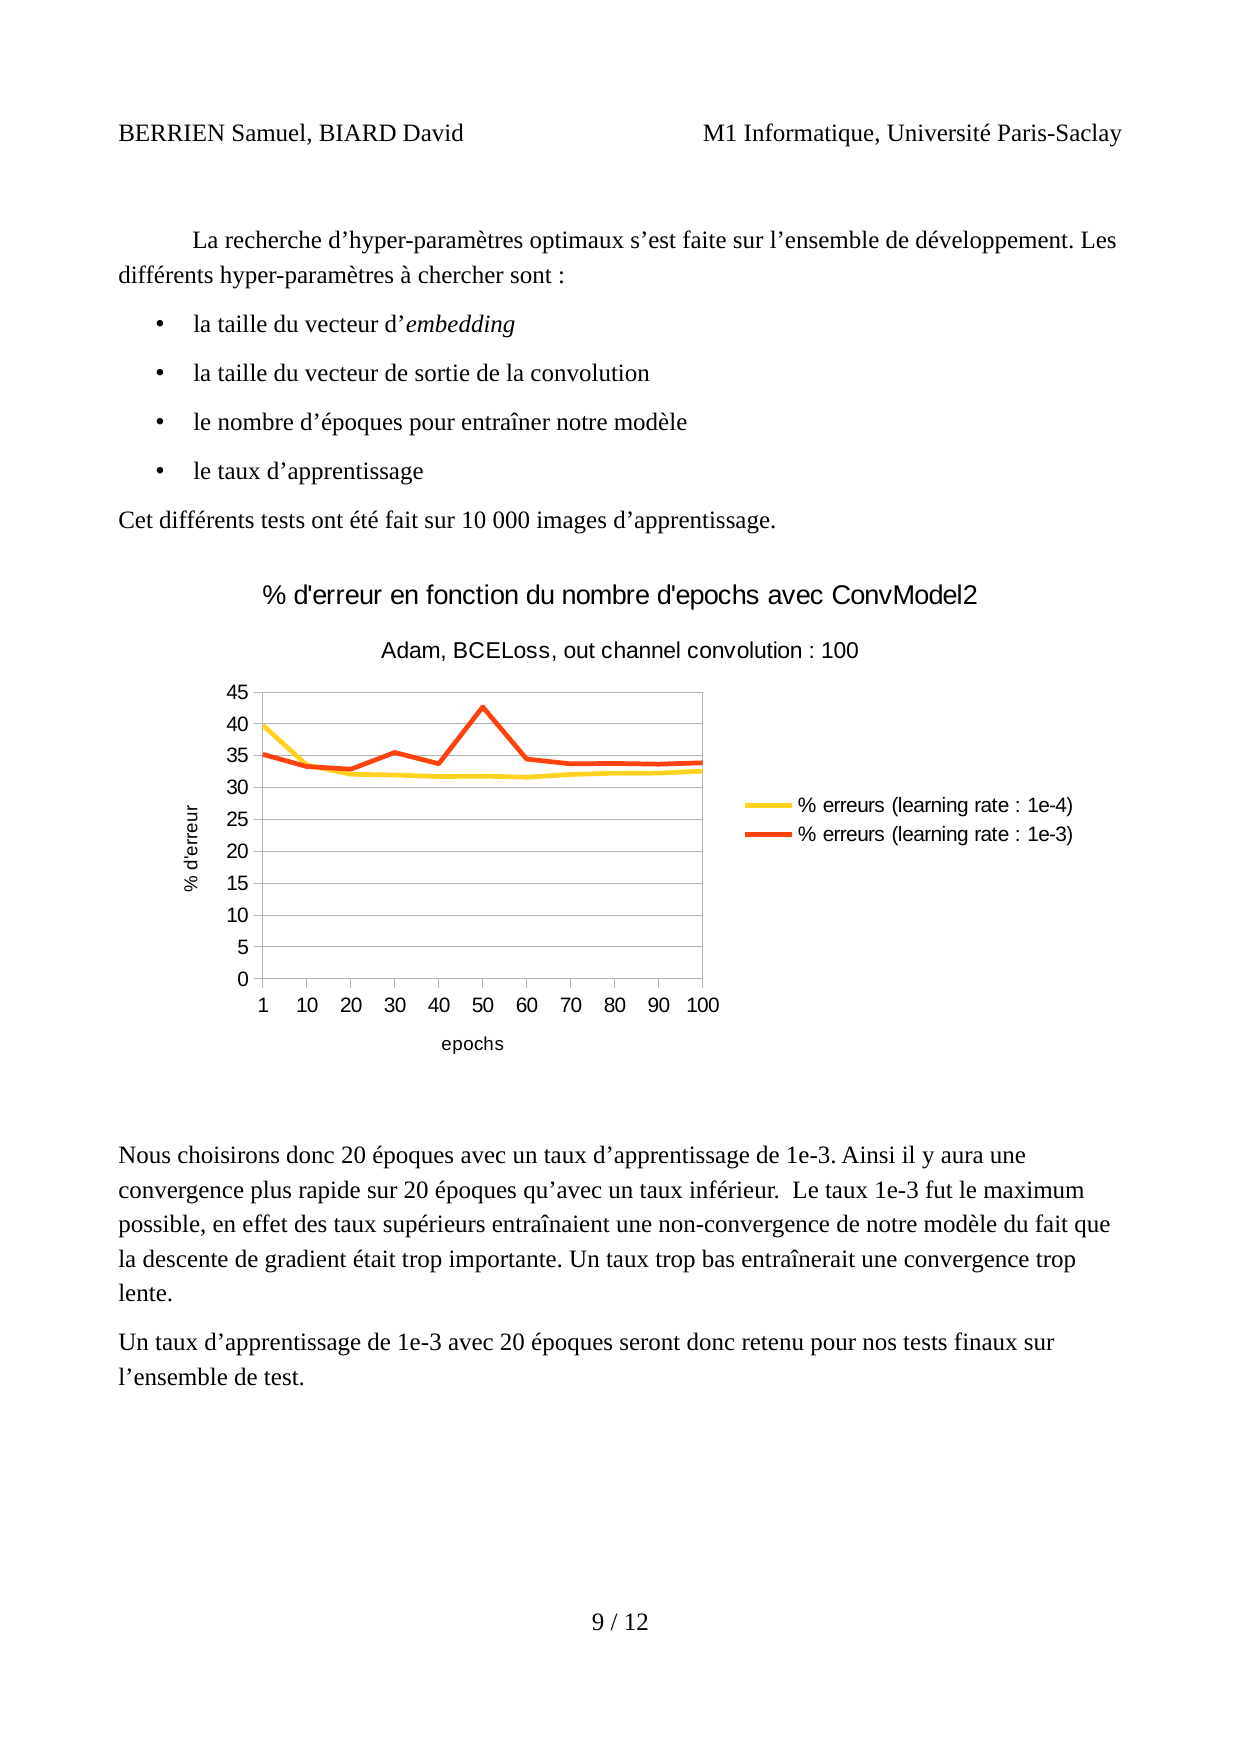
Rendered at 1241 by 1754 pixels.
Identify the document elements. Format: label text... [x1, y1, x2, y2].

list la taille du vecteur de sortie de la convolution [156, 358, 1122, 387]
text La recherche d’hyper-paramètres optimaux s’est faite sur l’ensemble de développement. Les différents hyper-paramètres à chercher sont : [118, 225, 1122, 289]
list le nombre d’époques pour entraîner notre modèle [156, 407, 1122, 436]
list la taille du vecteur d’embedding [156, 309, 1122, 338]
list le taux d’apprentissage [156, 456, 1122, 485]
text Cet différents tests ont été fait sur 10 000 images d’apprentissage. [118, 505, 1122, 534]
text Un taux d’apprentissage de 1e-3 avec 20 époques seront donc retenu pour nos tests finaux sur l’ensemble de test. [118, 1327, 1122, 1391]
text Nous choisirons donc 20 époques avec un taux d’apprentissage de 1e-3. Ainsi il y aura une convergence plus rapide sur 20 époques qu’avec un taux inférieur. Le taux 1e-3 fut le maximum possible, en effet des taux supérieurs entraînaient une non-convergence de notre modèle du fait que la descente de gradient était trop importante. Un taux trop bas entraînerait une convergence trop lente. [118, 1141, 1122, 1307]
